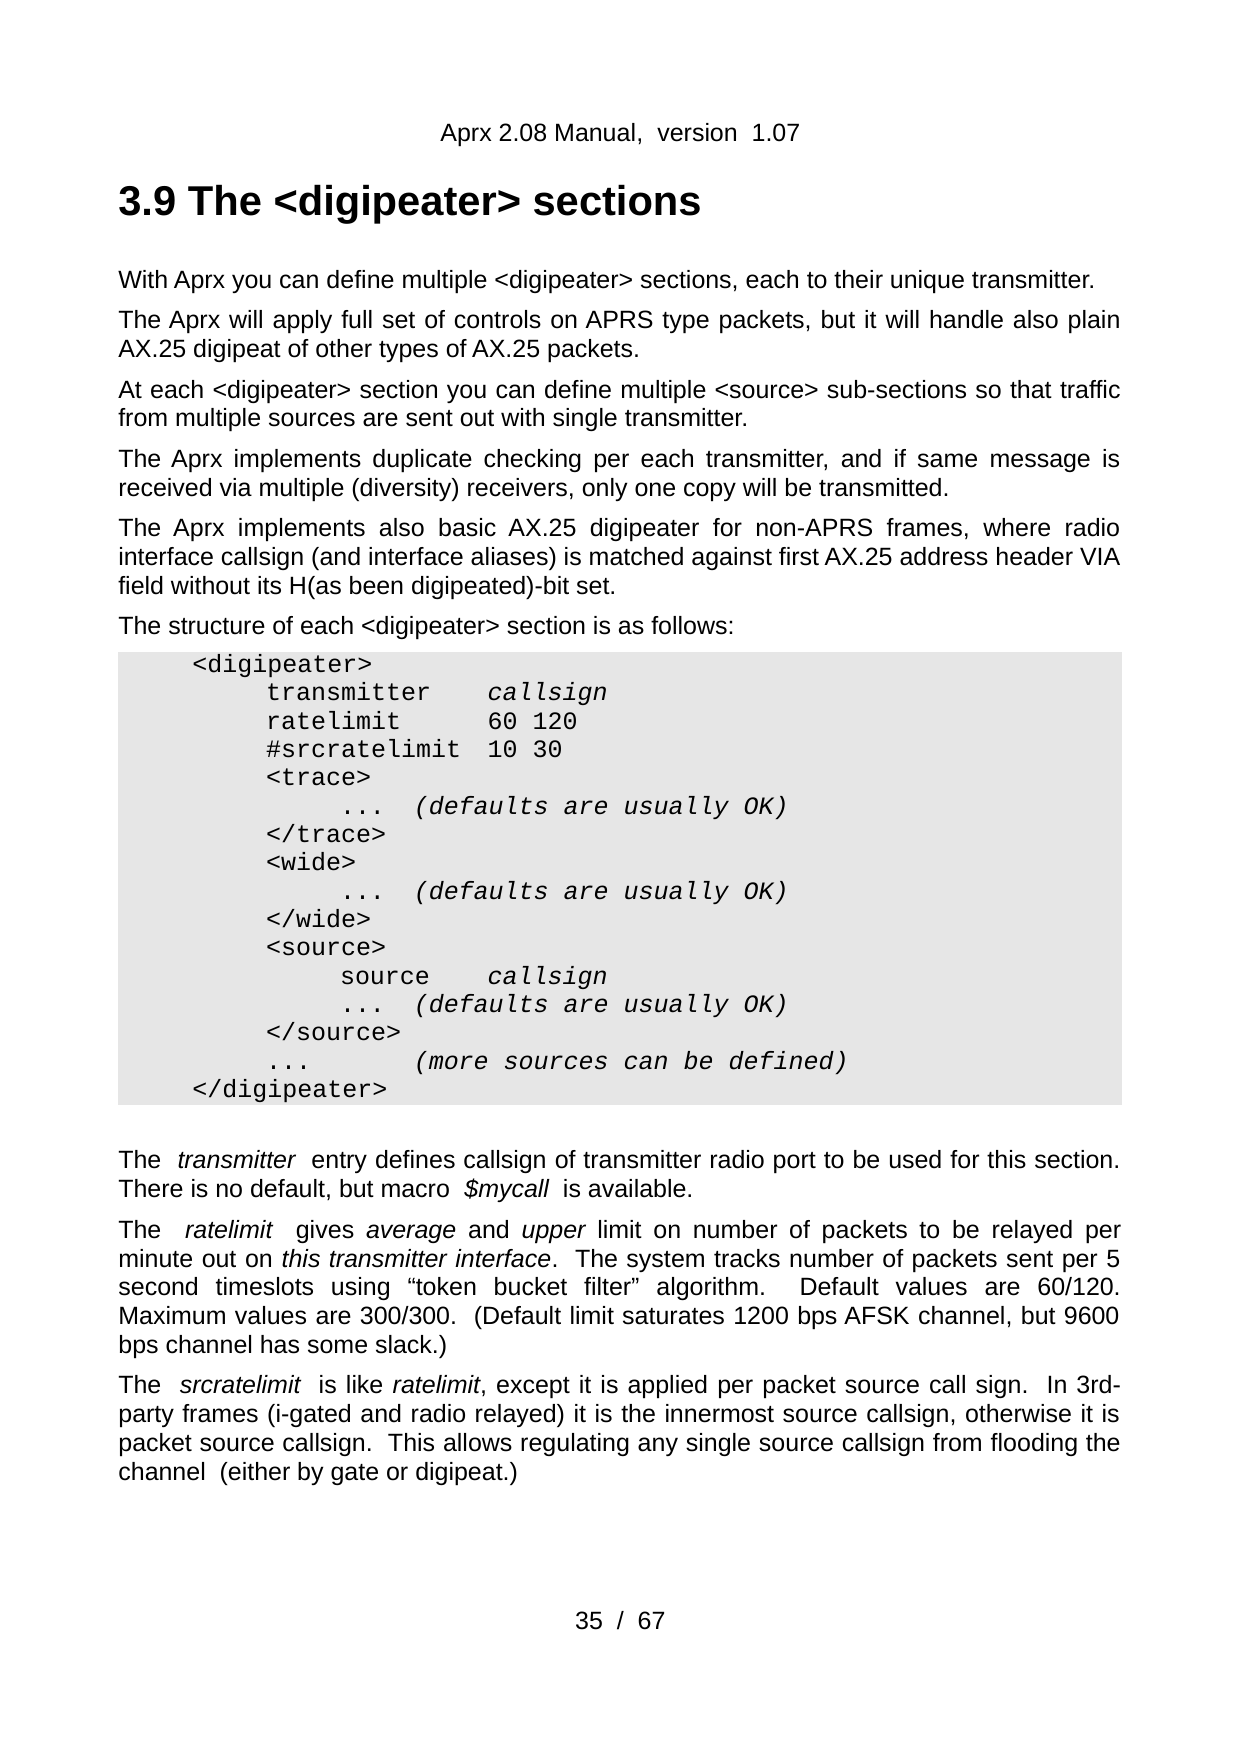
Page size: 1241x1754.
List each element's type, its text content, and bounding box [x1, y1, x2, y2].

text </source> [118, 1020, 1122, 1048]
text #srcratelimit 10 30 [118, 737, 1122, 765]
text ... (defaults are usually OK) [118, 878, 1122, 907]
text The ratelimit gives average and upper limit on number of packets to be relayed per minute out on this transmitter interface. The system tracks number of packets sent per 5 second timeslots using “token bucket filter” algorithm. Default values are 60/120. Maximum values are 300/300. (Default limit saturates 1200 bps AFSK channel, but 9600 bps channel has some slack.) [118, 1215, 1122, 1358]
text The Aprx implements also basic AX.25 digipeater for non-APRS frames, where radio interface callsign (and interface aliases) is matched against first AX.25 address header VIA field without its H(as been digipeated)-bit set. [118, 513, 1122, 599]
text </digipeater> [118, 1077, 1122, 1105]
text ratelimit 60 120 [118, 708, 1122, 737]
text <wide> [118, 850, 1122, 878]
text <digipeater> [118, 652, 1122, 680]
text With Aprx you can define multiple <digipeater> sections, each to their unique transmitter. [118, 265, 1122, 293]
text ... (defaults are usually OK) [118, 992, 1122, 1020]
text </wide> [118, 907, 1122, 935]
text transmitter callsign [118, 680, 1122, 708]
text The transmitter entry defines callsign of transmitter radio port to be used for this section. There is no default, but macro $mycall is available. [118, 1146, 1122, 1203]
text The Aprx will apply full set of controls on APRS type packets, but it will handle also plain AX.25 digipeat of other types of AX.25 packets. [118, 305, 1122, 363]
text <trace> [118, 765, 1122, 793]
text The srcratelimit is like ratelimit, except it is applied per packet source call sign. In 3rd-party frames (i-gated and radio relayed) it is the innermost source callsign, otherwise it is packet source callsign. This allows regulating any single source callsign from flooding the channel (either by gate or digipeat.) [118, 1370, 1122, 1485]
text <source> [118, 935, 1122, 963]
text ... (defaults are usually OK) [118, 793, 1122, 822]
text ... (more sources can be defined) [118, 1048, 1122, 1077]
subtitle The <digipeater> sections [118, 176, 1122, 224]
text </trace> [118, 822, 1122, 850]
text source callsign [118, 963, 1122, 992]
text At each <digipeater> section you can define multiple <source> sub-sections so that traffic from multiple sources are sent out with single transmitter. [118, 374, 1122, 432]
text The structure of each <digipeater> section is as follows: [118, 611, 1122, 640]
text The Aprx implements duplicate checking per each transmitter, and if same message is received via multiple (diversity) receivers, only one copy will be transmitted. [118, 444, 1122, 501]
